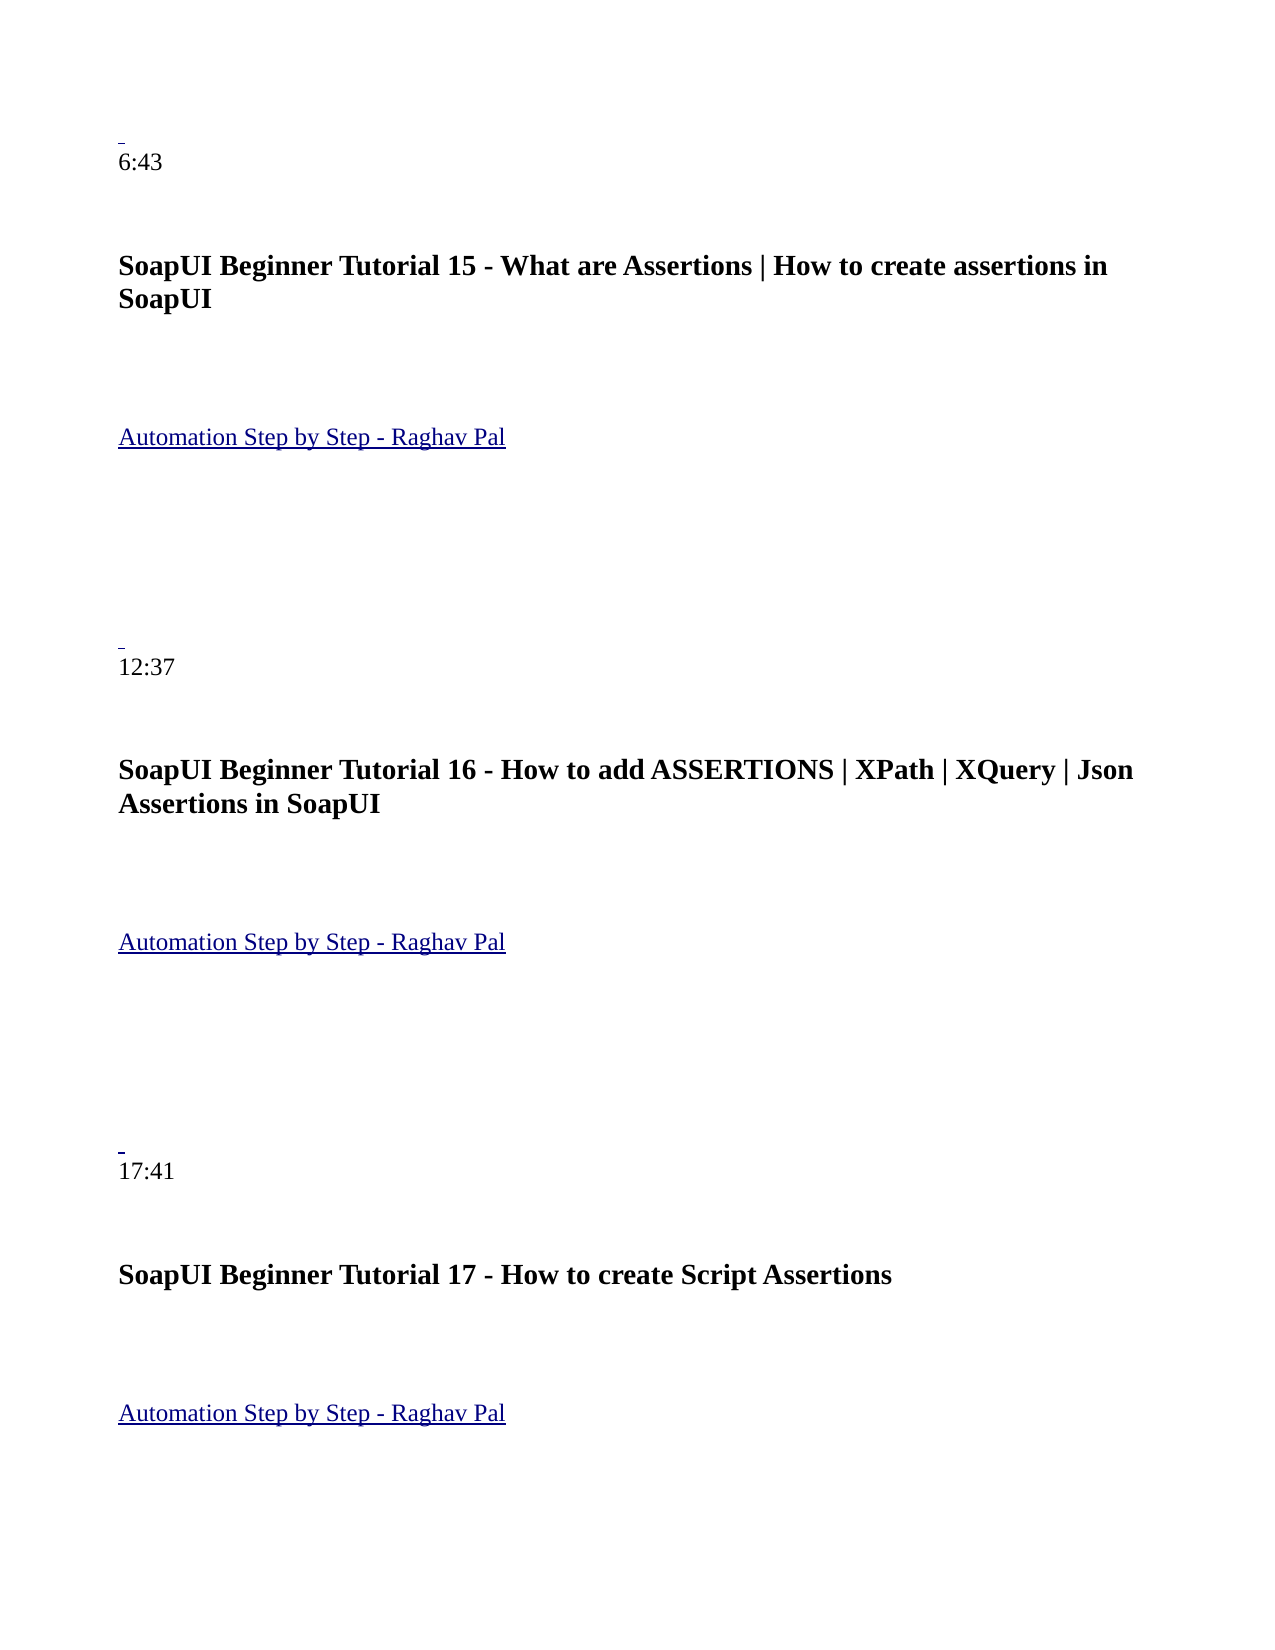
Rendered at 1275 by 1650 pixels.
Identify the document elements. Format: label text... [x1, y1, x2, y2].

text 6:43 [118, 147, 1157, 176]
text Automation Step by Step - Raghav Pal [118, 1398, 1157, 1427]
text Automation Step by Step - Raghav Pal [118, 927, 1157, 956]
text 17:41 [118, 1156, 1157, 1185]
text Automation Step by Step - Raghav Pal [118, 422, 1157, 451]
text 12:37 [118, 652, 1157, 680]
subtitle SoapUI Beginner Tutorial 16 - How to add ASSERTIONS | XPath | XQuery | Json Assertions in SoapUI [118, 752, 1157, 819]
subtitle SoapUI Beginner Tutorial 15 - What are Assertions | How to create assertions in SoapUI [118, 248, 1157, 315]
subtitle SoapUI Beginner Tutorial 17 - How to create Script Assertions [118, 1257, 1157, 1291]
